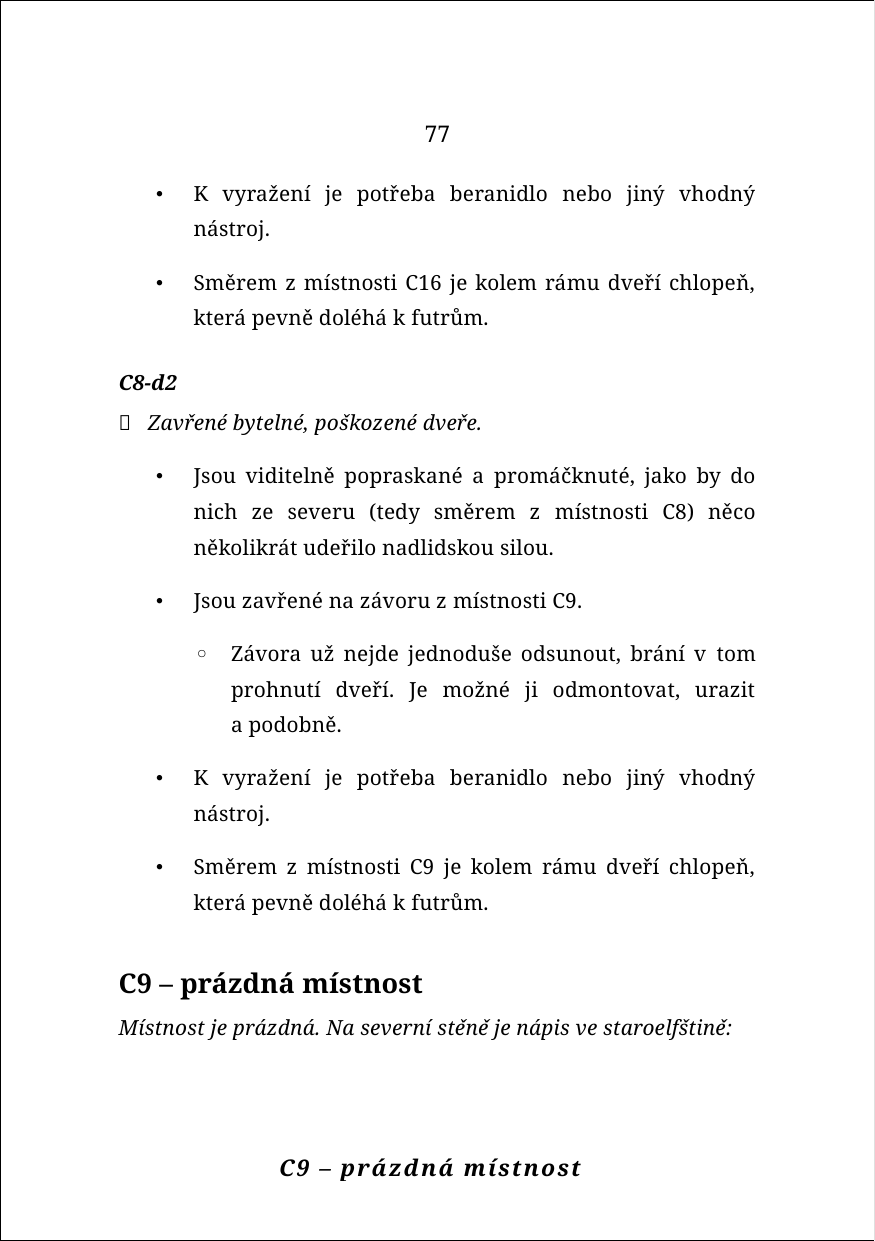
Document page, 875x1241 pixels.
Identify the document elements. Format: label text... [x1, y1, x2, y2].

text Místnost je prázdná. Na severní stěně je nápis ve staroelfštině: [118, 1013, 756, 1042]
list Závora už nejde jednoduše odsunout, brání v⁠ tom prohnutí dveří. Je možné ji odmontovat, urazit a⁠ podobně. [193, 639, 756, 739]
list Jsou viditelně popraskané a⁠ promáčknuté, jako by do nich ze severu (tedy směrem z⁠ místnosti C8) něco několikrát udeřilo nadlidskou silou. [156, 462, 756, 561]
subtitle C8-d2 [118, 368, 756, 397]
list K⁠ vyražení je potřeba beranidlo nebo jiný vhodný nástroj. [156, 179, 756, 243]
list Směrem z⁠ místnosti C9 je kolem rámu dveří chlopeň, která pevně doléhá k⁠ futrům. [156, 852, 756, 916]
list Směrem z⁠ místnosti C16 je kolem rámu dveří chlopeň, která pevně doléhá k⁠ futrům. [156, 268, 756, 332]
list K⁠ vyražení je potřeba beranidlo nebo jiný vhodný nástroj. [156, 763, 756, 827]
list Jsou zavřené na závoru z⁠ místnosti C9. [156, 586, 756, 614]
subtitle C9 – prázdná místnost [118, 964, 756, 1001]
text 🚪 Zavřené bytelné, poškozené dveře. [118, 408, 756, 437]
